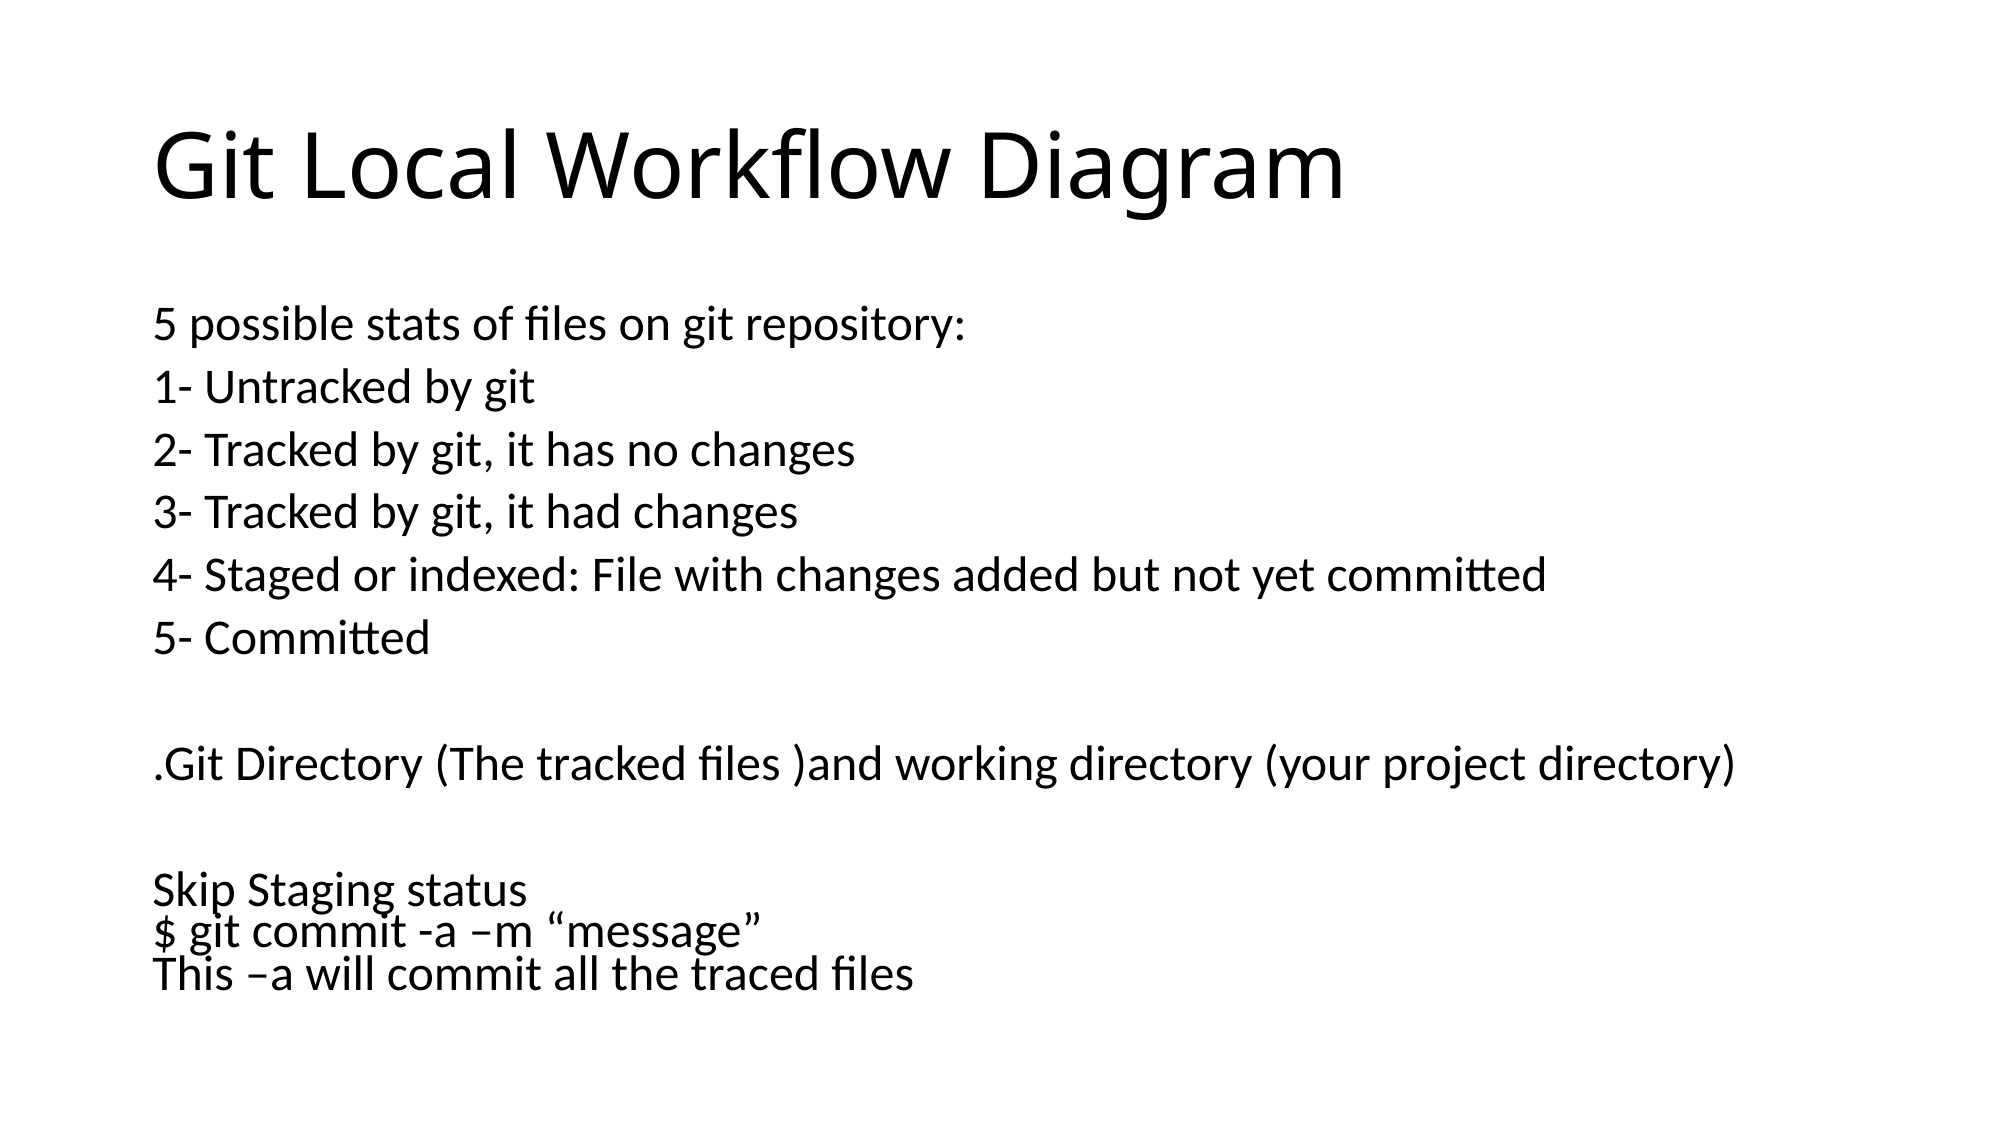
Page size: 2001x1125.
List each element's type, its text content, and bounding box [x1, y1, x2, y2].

title Git Local Workflow Diagram [137, 59, 1863, 278]
list 5 possible stats of files on git repository: 1- Untracked by git 2- Tracked by git, it has no changes 3- Tracked by git, it had changes 4- Staged or indexed: File with changes added but not yet committed 5- Committed .Git Directory (The tracked files )and working directory (your project directory) Skip Staging status $ git commit -a –m “message” This –a will commit all the traced files [137, 299, 1863, 1014]
